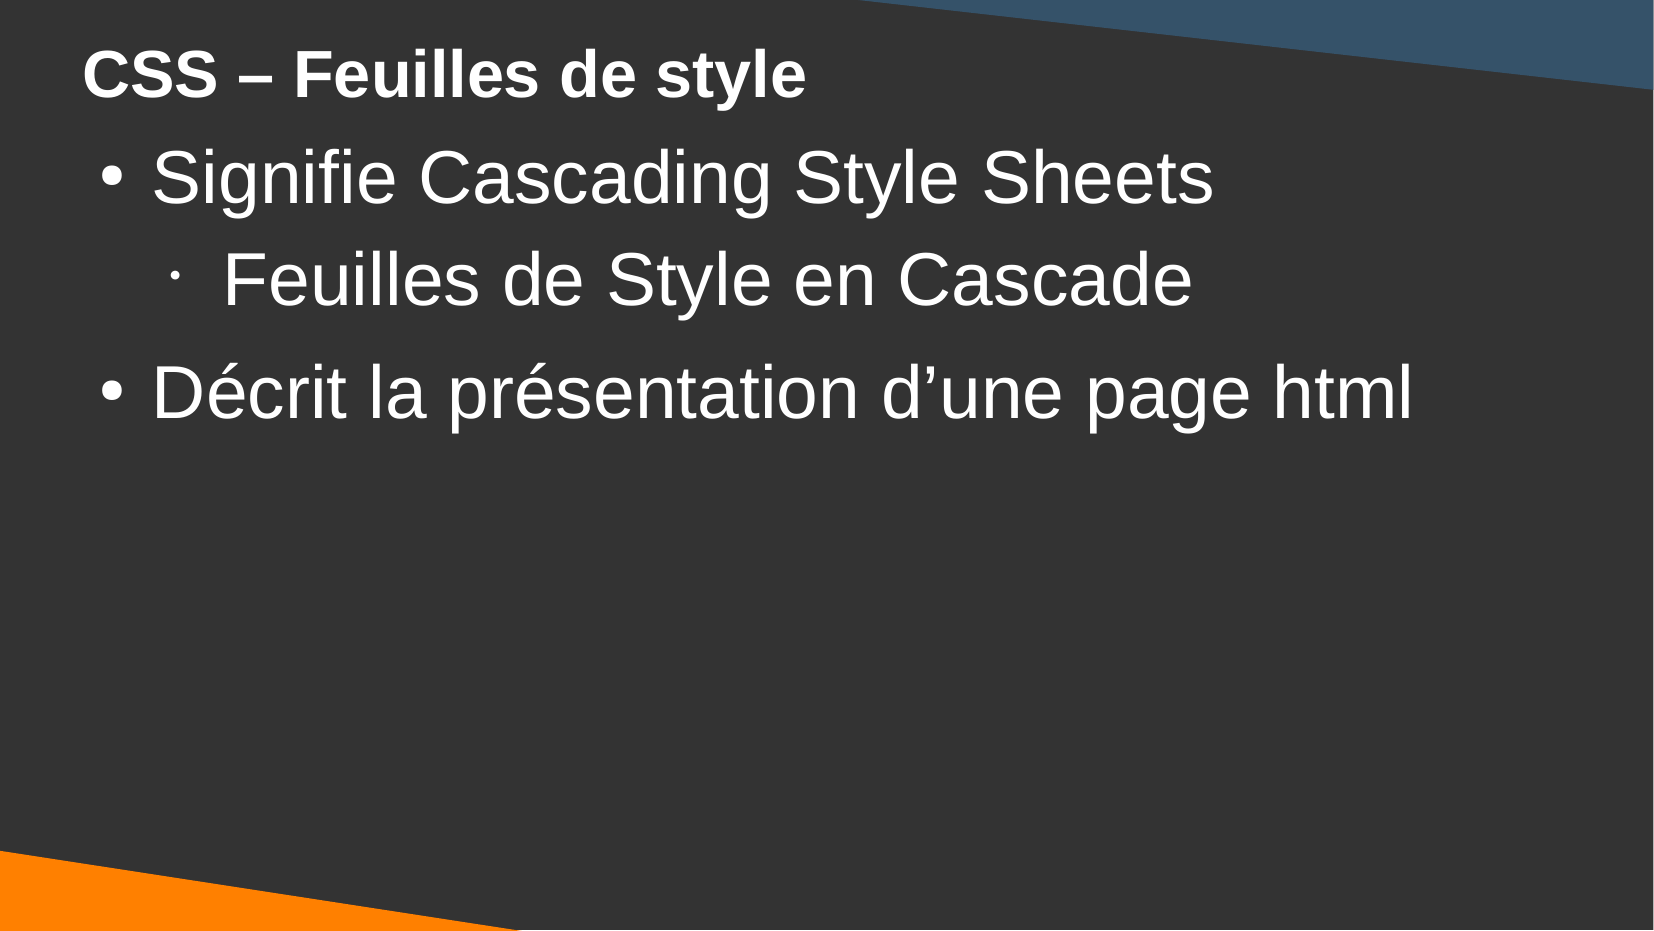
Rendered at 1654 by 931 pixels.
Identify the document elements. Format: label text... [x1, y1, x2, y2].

list Signifie Cascading Style Sheets Feuilles de Style en Cascade Décrit la présentation d’une page html [80, 135, 1605, 675]
title CSS – Feuilles de style [82, 37, 1571, 114]
text_box [0, 850, 522, 931]
text_box [858, 0, 1654, 90]
